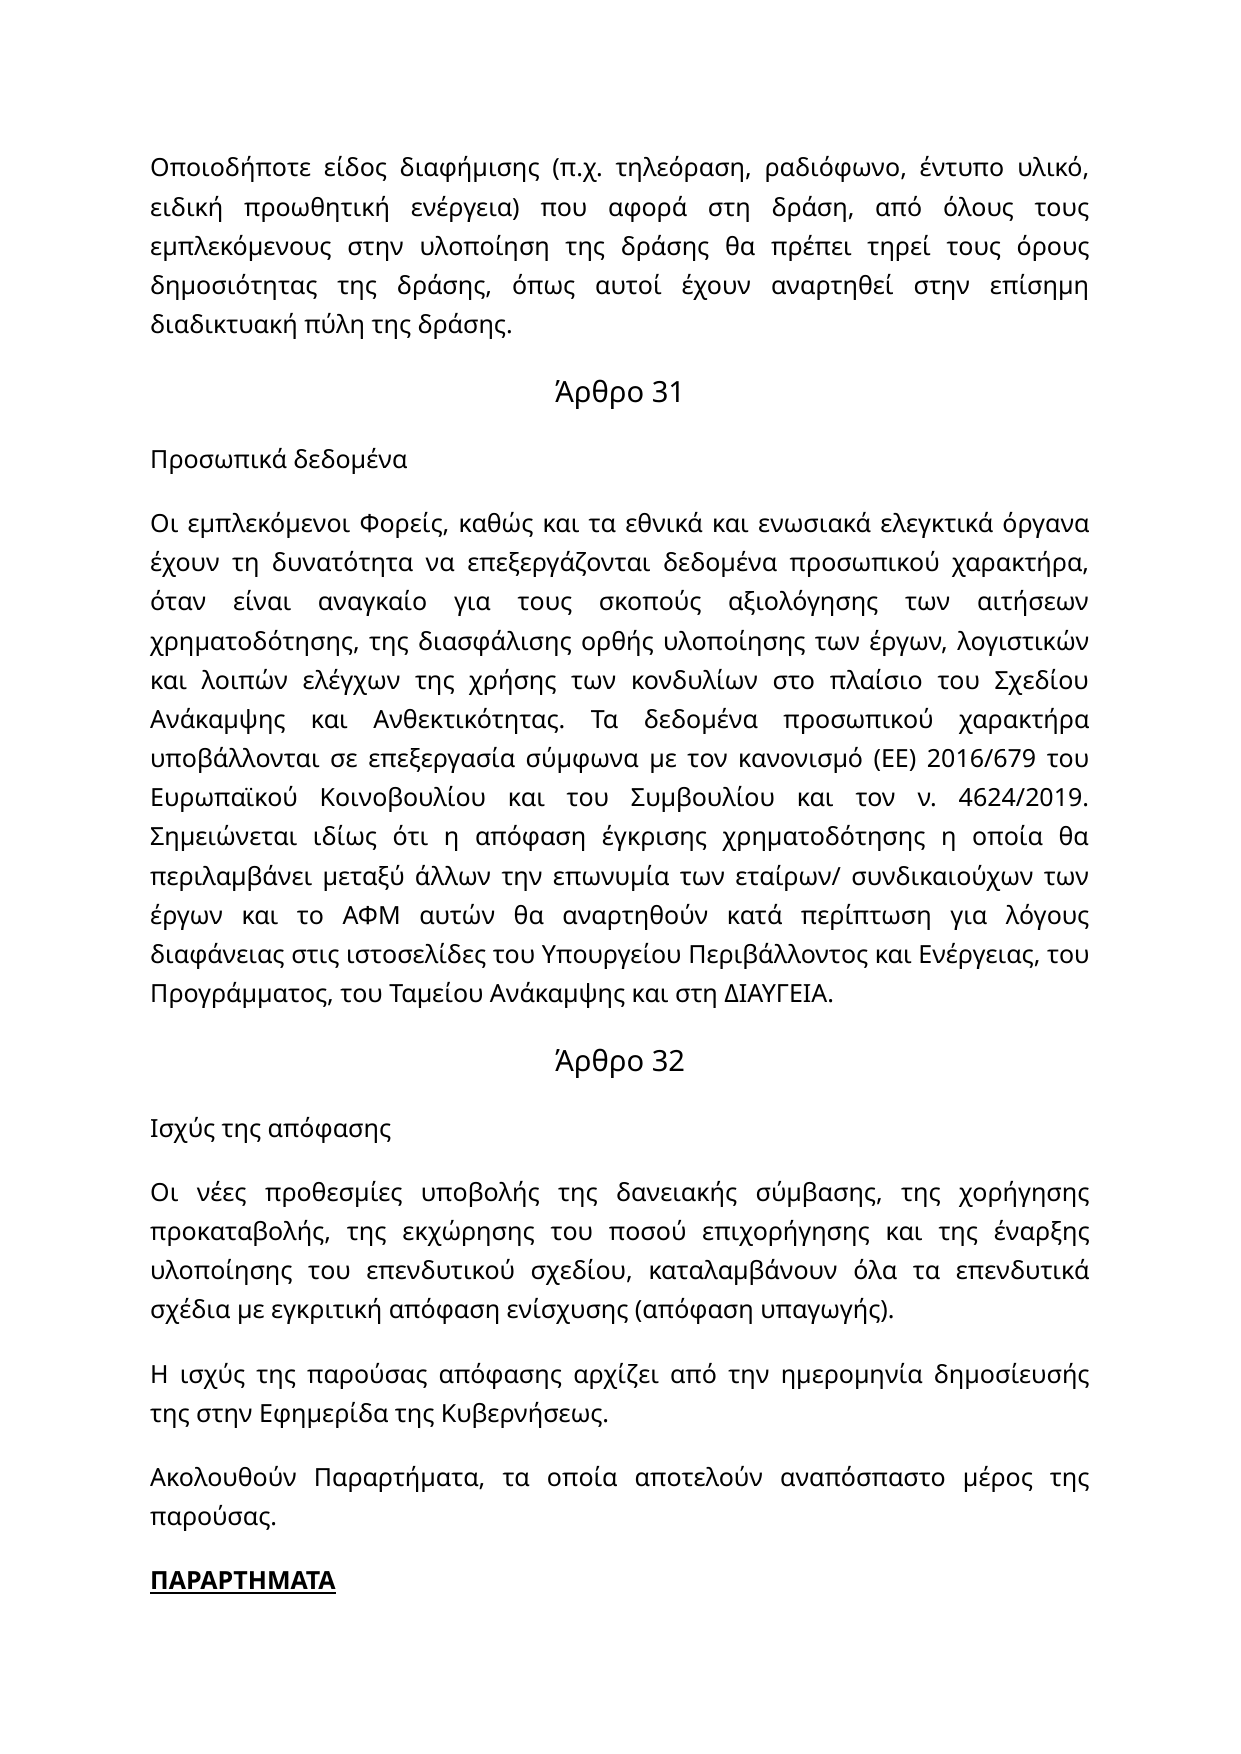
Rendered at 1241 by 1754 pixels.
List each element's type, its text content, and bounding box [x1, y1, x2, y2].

text Ακολουθούν Παραρτήματα, τα οποία αποτελούν αναπόσπαστο μέρος της παρούσας. [150, 1459, 1090, 1533]
text Οποιοδήποτε είδος διαφήμισης (π.χ. τηλεόραση, ραδιόφωνο, έντυπο υλικό, ειδική προωθητική ενέργεια) που αφορά στη δράση, από όλους τους εμπλεκόμενους στην υλοποίηση της δράσης θα πρέπει τηρεί τους όρους δημοσιότητας της δράσης, όπως αυτοί έχουν αναρτηθεί στην επίσημη διαδικτυακή πύλη της δράσης. [150, 150, 1090, 341]
text ΠΑΡΑΡΤΗΜΑΤΑ [150, 1563, 1090, 1597]
subtitle Άρθρο 31 [150, 371, 1090, 411]
text Οι εμπλεκόμενοι Φορείς, καθώς και τα εθνικά και ενωσιακά ελεγκτικά όργανα έχουν τη δυνατότητα να επεξεργάζονται δεδομένα προσωπικού χαρακτήρα, όταν είναι αναγκαίο για τους σκοπούς αξιολόγησης των αιτήσεων χρηματοδότησης, της διασφάλισης ορθής υλοποίησης των έργων, λογιστικών και λοιπών ελέγχων της χρήσης των κονδυλίων στο πλαίσιο του Σχεδίου Ανάκαμψης και Ανθεκτικότητας. Τα δεδομένα προσωπικού χαρακτήρα υποβάλλονται σε επεξεργασία σύμφωνα με τον κανονισμό (ΕΕ) 2016/679 του Ευρωπαϊκού Κοινοβουλίου και του Συμβουλίου και τον ν. 4624/2019. Σημειώνεται ιδίως ότι η απόφαση έγκρισης χρηματοδότησης η οποία θα περιλαμβάνει μεταξύ άλλων την επωνυμία των εταίρων/ συνδικαιούχων των έργων και το ΑΦΜ αυτών θα αναρτηθούν κατά περίπτωση για λόγους διαφάνειας στις ιστοσελίδες του Υπουργείου Περιβάλλοντος και Ενέργειας, του Προγράμματος, του Ταμείου Ανάκαμψης και στη ΔΙΑΥΓΕΙΑ. [150, 506, 1090, 1010]
subtitle Άρθρο 32 [150, 1040, 1090, 1079]
text Ισχύς της απόφασης [150, 1110, 1090, 1144]
text Η ισχύς της παρούσας απόφασης αρχίζει από την ημερομηνία δημοσίευσής της στην Εφημερίδα της Κυβερνήσεως. [150, 1356, 1090, 1429]
text Προσωπικά δεδομένα [150, 441, 1090, 476]
text Οι νέες προθεσμίες υποβολής της δανειακής σύμβασης, της χορήγησης προκαταβολής, της εκχώρησης του ποσού επιχορήγησης και της έναρξης υλοποίησης του επενδυτικού σχεδίου, καταλαμβάνουν όλα τα επενδυτικά σχέδια με εγκριτική απόφαση ενίσχυσης (απόφαση υπαγωγής). [150, 1174, 1090, 1326]
